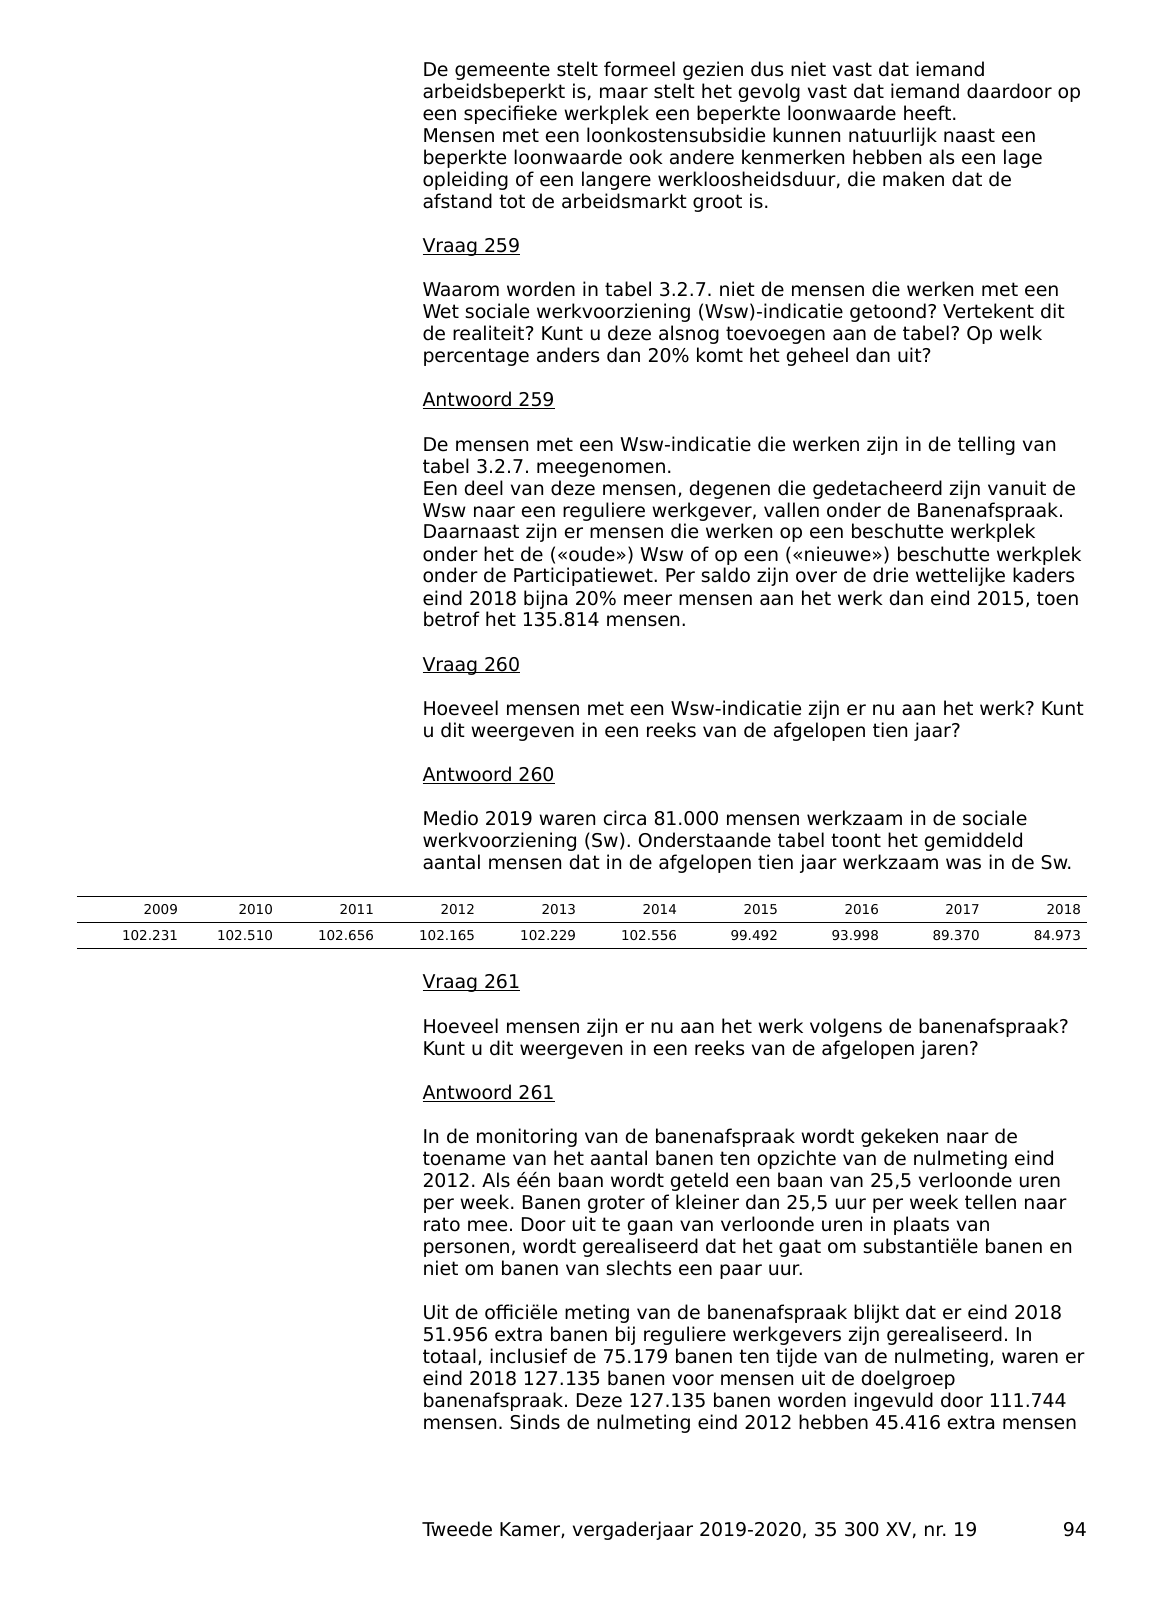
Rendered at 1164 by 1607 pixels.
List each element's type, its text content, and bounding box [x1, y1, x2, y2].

table_cell 102.656 [279, 923, 380, 948]
table_cell 89.370 [885, 923, 986, 948]
table_cell 99.492 [683, 923, 783, 948]
subtitle Antwoord 260 [422, 764, 1087, 786]
text Waarom worden in tabel 3.2.7. niet de mensen die werken met een Wet sociale werkvoorziening (Wsw)-indicatie getoond? Vertekent dit de realiteit? Kunt u deze alsnog toevoegen aan de tabel? Op welk percentage anders dan 20% komt het geheel dan uit? [422, 279, 1087, 367]
table_header 2017 [885, 897, 986, 922]
table_cell 102.510 [178, 923, 279, 948]
table_header 2011 [279, 897, 380, 922]
table_header 2016 [784, 897, 884, 922]
table_cell 102.231 [77, 923, 178, 948]
table_cell 93.998 [784, 923, 884, 948]
table_header 2010 [178, 897, 279, 922]
text Hoeveel mensen zijn er nu aan het werk volgens de banenafspraak? Kunt u dit weergeven in een reeks van de afgelopen jaren? [422, 1016, 1087, 1059]
text Hoeveel mensen met een Wsw-indicatie zijn er nu aan het werk? Kunt u dit weergeven in een reeks van de afgelopen tien jaar? [422, 698, 1087, 742]
subtitle Vraag 260 [422, 653, 1087, 676]
text De mensen met een Wsw-indicatie die werken zijn in de telling van tabel 3.2.7. meegenomen. [422, 433, 1087, 477]
text Een deel van deze mensen, degenen die gedetacheerd zijn vanuit de Wsw naar een reguliere werkgever, vallen onder de Banenafspraak. Daarnaast zijn er mensen die werken op een beschutte werkplek onder het de («oude») Wsw of op een («nieuwe») beschutte werkplek onder de Participatiewet. Per saldo zijn over de drie wettelijke kaders eind 2018 bijna 20% meer mensen aan het werk dan eind 2015, toen betrof het 135.814 mensen. [422, 477, 1087, 631]
text Mensen met een loonkostensubsidie kunnen natuurlijk naast een beperkte loonwaarde ook andere kenmerken hebben als een lage opleiding of een langere werkloosheidsduur, die maken dat de afstand tot de arbeidsmarkt groot is. [422, 125, 1087, 213]
table_cell 102.165 [380, 923, 481, 948]
table_header 2012 [380, 897, 481, 922]
table_cell 102.556 [582, 923, 683, 948]
subtitle Vraag 259 [422, 235, 1087, 257]
text De gemeente stelt formeel gezien dus niet vast dat iemand arbeidsbeperkt is, maar stelt het gevolg vast dat iemand daardoor op een specifieke werkplek een beperkte loonwaarde heeft. [422, 59, 1087, 125]
subtitle Antwoord 261 [422, 1082, 1087, 1104]
subtitle Antwoord 259 [422, 389, 1087, 411]
text Uit de officiële meting van de banenafspraak blijkt dat er eind 2018 51.956 extra banen bij reguliere werkgevers zijn gerealiseerd. In totaal, inclusief de 75.179 banen ten tijde van de nulmeting, waren er eind 2018 127.135 banen voor mensen uit de doelgroep banenafspraak. Deze 127.135 banen worden ingevuld door 111.744 mensen. Sinds de nulmeting eind 2012 hebben 45.416 extra mensen [422, 1302, 1087, 1434]
text In de monitoring van de banenafspraak wordt gekeken naar de toename van het aantal banen ten opzichte van de nulmeting eind 2012. Als één baan wordt geteld een baan van 25,5 verloonde uren per week. Banen groter of kleiner dan 25,5 uur per week tellen naar rato mee. Door uit te gaan van verloonde uren in plaats van personen, wordt gerealiseerd dat het gaat om substantiële banen en niet om banen van slechts een paar uur. [422, 1126, 1087, 1280]
subtitle Vraag 261 [422, 971, 1087, 993]
table_header 2015 [683, 897, 783, 922]
table_header 2014 [582, 897, 683, 922]
table_header 2018 [986, 897, 1087, 922]
table_header 2009 [77, 897, 178, 922]
table_header 2013 [481, 897, 582, 922]
table_cell 84.973 [986, 923, 1087, 948]
table_cell 102.229 [481, 923, 582, 948]
text Medio 2019 waren circa 81.000 mensen werkzaam in de sociale werkvoorziening (Sw). Onderstaande tabel toont het gemiddeld aantal mensen dat in de afgelopen tien jaar werkzaam was in de Sw. [422, 808, 1087, 874]
